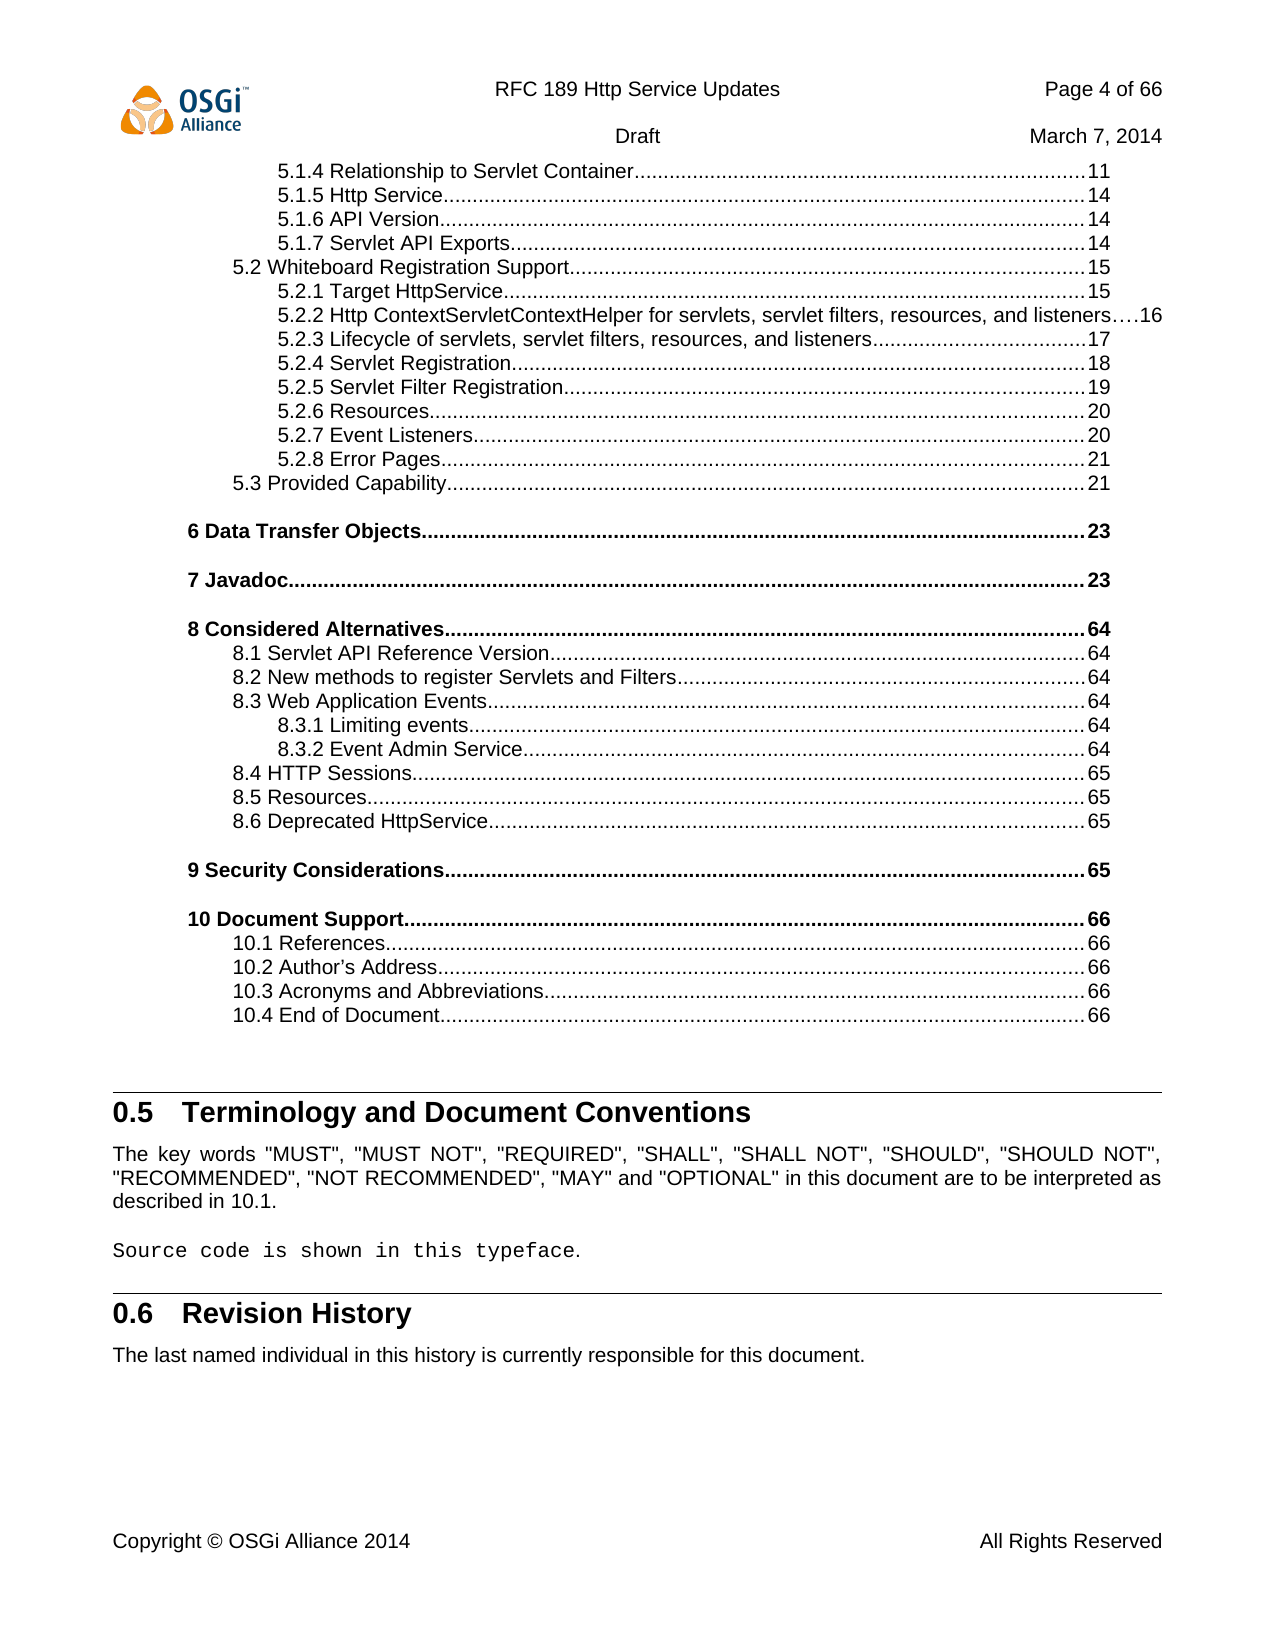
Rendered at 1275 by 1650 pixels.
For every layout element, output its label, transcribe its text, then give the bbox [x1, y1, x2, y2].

text Source code is shown in this typeface. [112, 1238, 1162, 1264]
text 8.3.2 Event Admin Service 64 [277, 737, 1162, 761]
text 6 Data Transfer Objects 23 [187, 519, 1162, 543]
text The last named individual in this history is currently responsible for this document. [112, 1342, 1162, 1366]
text 5.1.4 Relationship to Servlet Container 11 [277, 159, 1162, 183]
text 5.2.1 Target HttpService 15 [277, 279, 1162, 303]
text 10.2 Author’s Address 66 [232, 955, 1162, 979]
text 10 Document Support 66 [187, 907, 1162, 931]
text 5.2.2 Http ContextServletContextHelper for servlets, servlet filters, resources, and listeners 16 [277, 303, 1162, 327]
text 8.3 Web Application Events 64 [232, 689, 1162, 713]
text 7 Javadoc 23 [187, 568, 1162, 592]
text 5.2.8 Error Pages 21 [277, 446, 1162, 470]
text 5.1.6 API Version 14 [277, 207, 1162, 231]
text 10.1 References 66 [232, 931, 1162, 955]
subtitle Terminology and Document Conventions [112, 1093, 1162, 1129]
text 5.2.7 Event Listeners 20 [277, 422, 1162, 446]
text 5.2.3 Lifecycle of servlets, servlet filters, resources, and listeners 17 [277, 327, 1162, 351]
text 8.3.1 Limiting events 64 [277, 713, 1162, 737]
text 8.1 Servlet API Reference Version 64 [232, 641, 1162, 665]
subtitle Revision History [112, 1294, 1162, 1330]
text 5.1.7 Servlet API Exports 14 [277, 231, 1162, 255]
text 5.1.5 Http Service 14 [277, 183, 1162, 207]
picture [113, 78, 257, 142]
text 8.2 New methods to register Servlets and Filters 64 [232, 665, 1162, 689]
text 8 Considered Alternatives 64 [187, 617, 1162, 641]
text 10.4 End of Document 66 [232, 1003, 1162, 1027]
text 5.2.6 Resources 20 [277, 398, 1162, 422]
text 5.3 Provided Capability 21 [232, 470, 1162, 494]
text 8.4 HTTP Sessions 65 [232, 761, 1162, 785]
text 8.5 Resources 65 [232, 785, 1162, 809]
text 5.2 Whiteboard Registration Support 15 [232, 255, 1162, 279]
text 5.2.5 Servlet Filter Registration 19 [277, 374, 1162, 398]
text 9 Security Considerations 65 [187, 858, 1162, 882]
text The key words "MUST", "MUST NOT", "REQUIRED", "SHALL", "SHALL NOT", "SHOULD", "SHOULD NOT", "RECOMMENDED", "NOT RECOMMENDED", "MAY" and "OPTIONAL" in this document are to be interpreted as described in 1. [112, 1141, 1162, 1213]
text 8.6 Deprecated HttpService 65 [232, 809, 1162, 833]
text 5.2.4 Servlet Registration 18 [277, 351, 1162, 374]
text 10.3 Acronyms and Abbreviations 66 [232, 979, 1162, 1003]
